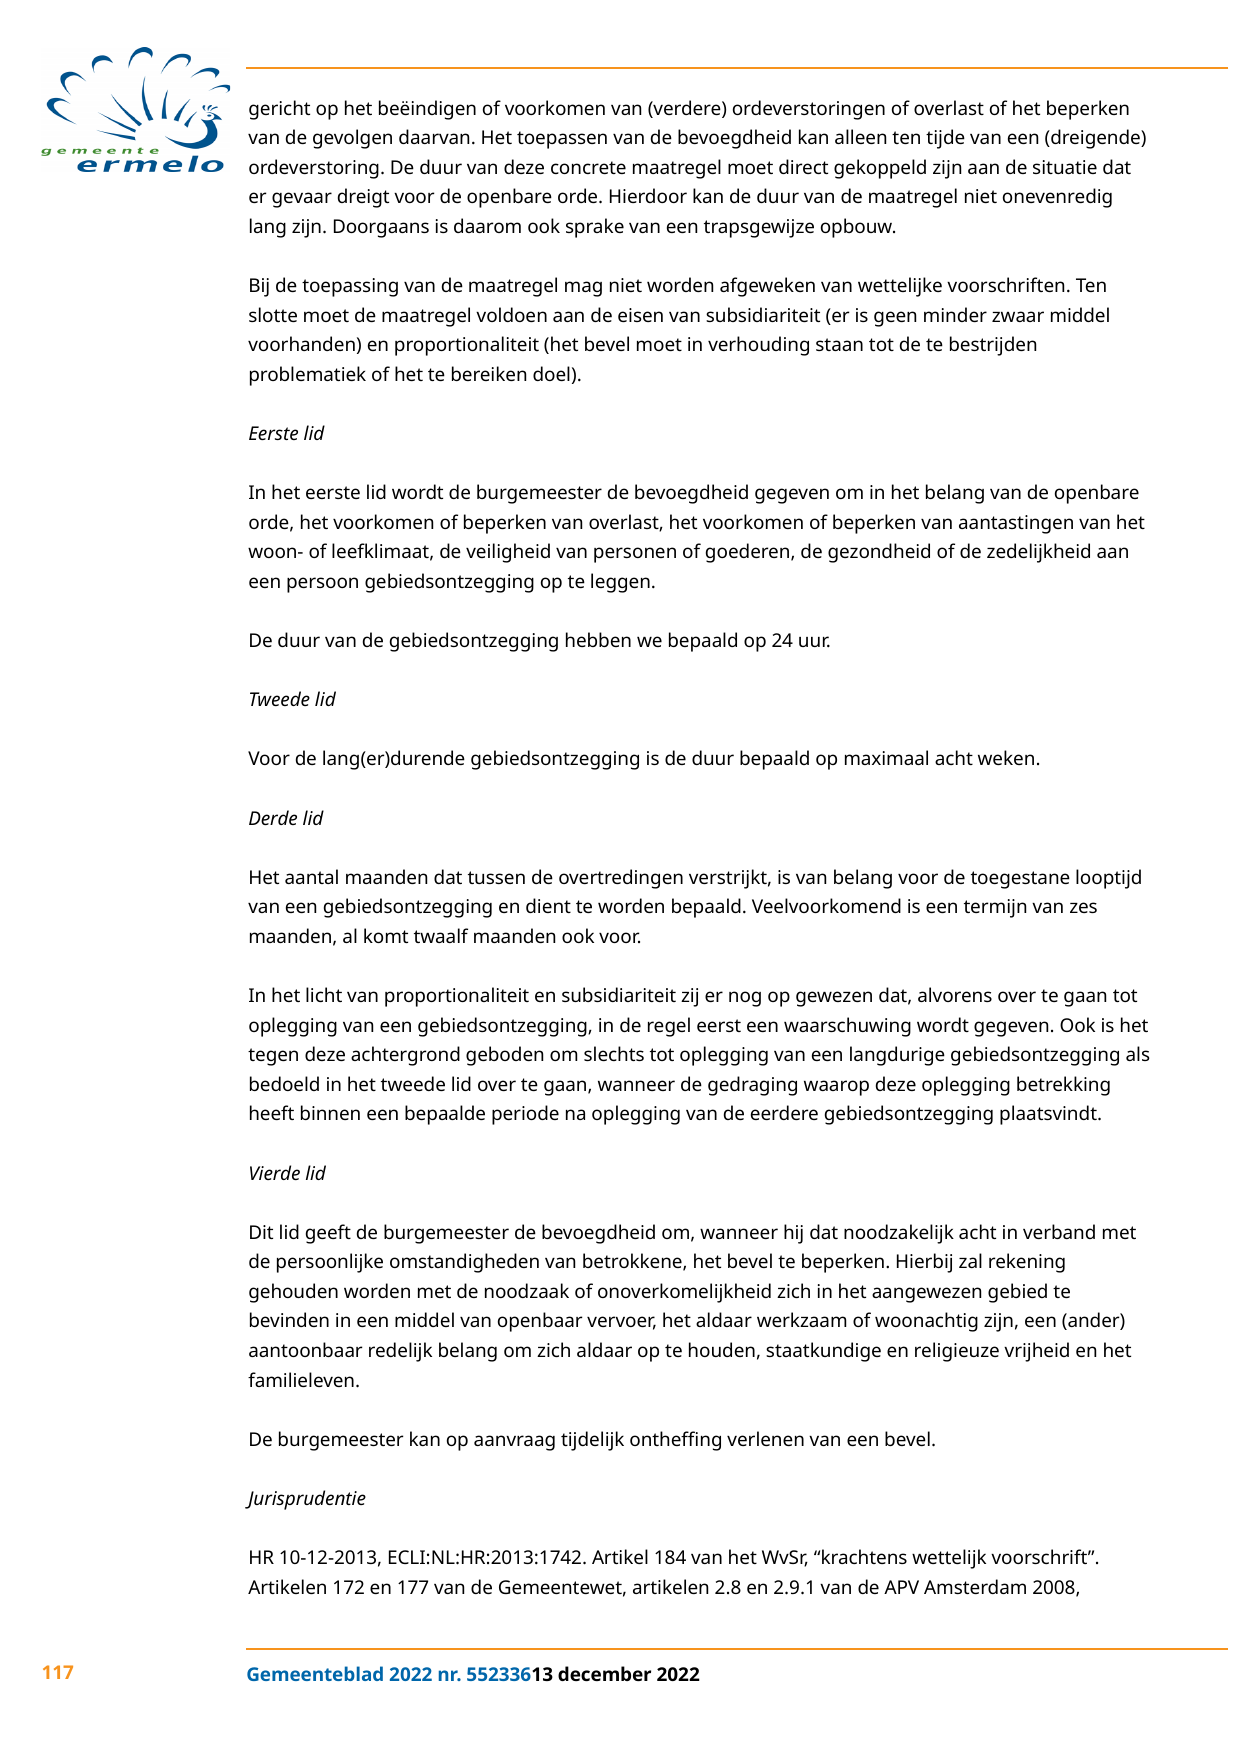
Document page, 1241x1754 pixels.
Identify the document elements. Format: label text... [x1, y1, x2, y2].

text In het licht van proportionaliteit en subsidiariteit zij er nog op gewezen dat, alvorens over te gaan tot oplegging van een gebiedsontzegging, in de regel eerst een waarschuwing wordt gegeven. Ook is het tegen deze achtergrond geboden om slechts tot oplegging van een langdurige gebiedsontzegging als bedoeld in het tweede lid over te gaan, wanneer de gedraging waarop deze oplegging betrekking heeft binnen een bepaalde periode na oplegging van de eerdere gebiedsontzegging plaatsvindt. [248, 982, 1152, 1126]
text gericht op het beëindigen of voorkomen van (verdere) ordeverstoringen of overlast of het beperken van de gevolgen daarvan. Het toepassen van de bevoegdheid kan alleen ten tijde van een (dreigende) ordeverstoring. De duur van deze concrete maatregel moet direct gekoppeld zijn aan de situatie dat er gevaar dreigt voor de openbare orde. Hierdoor kan de duur van de maatregel niet onevenredig lang zijn. Doorgaans is daarom ook sprake van een trapsgewijze opbouw. [248, 95, 1152, 239]
text De duur van de gebiedsontzegging hebben we bepaald op 24 uur. [248, 627, 1152, 653]
text Dit lid geeft de burgemeester de bevoegdheid om, wanneer hij dat noodzakelijk acht in verband met de persoonlijke omstandigheden van betrokkene, het bevel te beperken. Hierbij zal rekening gehouden worden met de noodzaak of onoverkomelijkheid zich in het aangewezen gebied te bevinden in een middel van openbaar vervoer, het aldaar werkzaam of woonachtig zijn, een (ander) aantoonbaar redelijk belang om zich aldaar op te houden, staatkundige en religieuze vrijheid en het familieleven. [248, 1219, 1152, 1393]
picture [41, 47, 231, 172]
text Eerste lid [248, 420, 1152, 446]
text HR 10-12-2013, ECLI:NL:HR:2013:1742. Artikel 184 van het WvSr, “krachtens wettelijk voorschrift”. Artikelen 172 en 177 van de Gemeentewet, artikelen 2.8 en 2.9.1 van de APV Amsterdam 2008, [248, 1544, 1152, 1600]
text Bij de toepassing van de maatregel mag niet worden afgeweken van wettelijke voorschriften. Ten slotte moet de maatregel voldoen aan de eisen van subsidiariteit (er is geen minder zwaar middel voorhanden) en proportionaliteit (het bevel moet in verhouding staan tot de te bestrijden problematiek of het te bereiken doel). [248, 272, 1152, 387]
text Vierde lid [248, 1160, 1152, 1186]
text Het aantal maanden dat tussen de overtredingen verstrijkt, is van belang voor de toegestane looptijd van een gebiedsontzegging en dient te worden bepaald. Veelvoorkomend is een termijn van zes maanden, al komt twaalf maanden ook voor. [248, 864, 1152, 949]
text Derde lid [248, 805, 1152, 831]
text Tweede lid [248, 686, 1152, 712]
text De burgemeester kan op aanvraag tijdelijk ontheffing verlenen van een bevel. [248, 1426, 1152, 1452]
text In het eerste lid wordt de burgemeester de bevoegdheid gegeven om in het belang van de openbare orde, het voorkomen of beperken van overlast, het voorkomen of beperken van aantastingen van het woon- of leefklimaat, de veiligheid van personen of goederen, de gezondheid of de zedelijkheid aan een persoon gebiedsontzegging op te leggen. [248, 479, 1152, 594]
text Voor de lang(er)durende gebiedsontzegging is de duur bepaald op maximaal acht weken. [248, 746, 1152, 771]
text Jurisprudentie [248, 1485, 1152, 1511]
